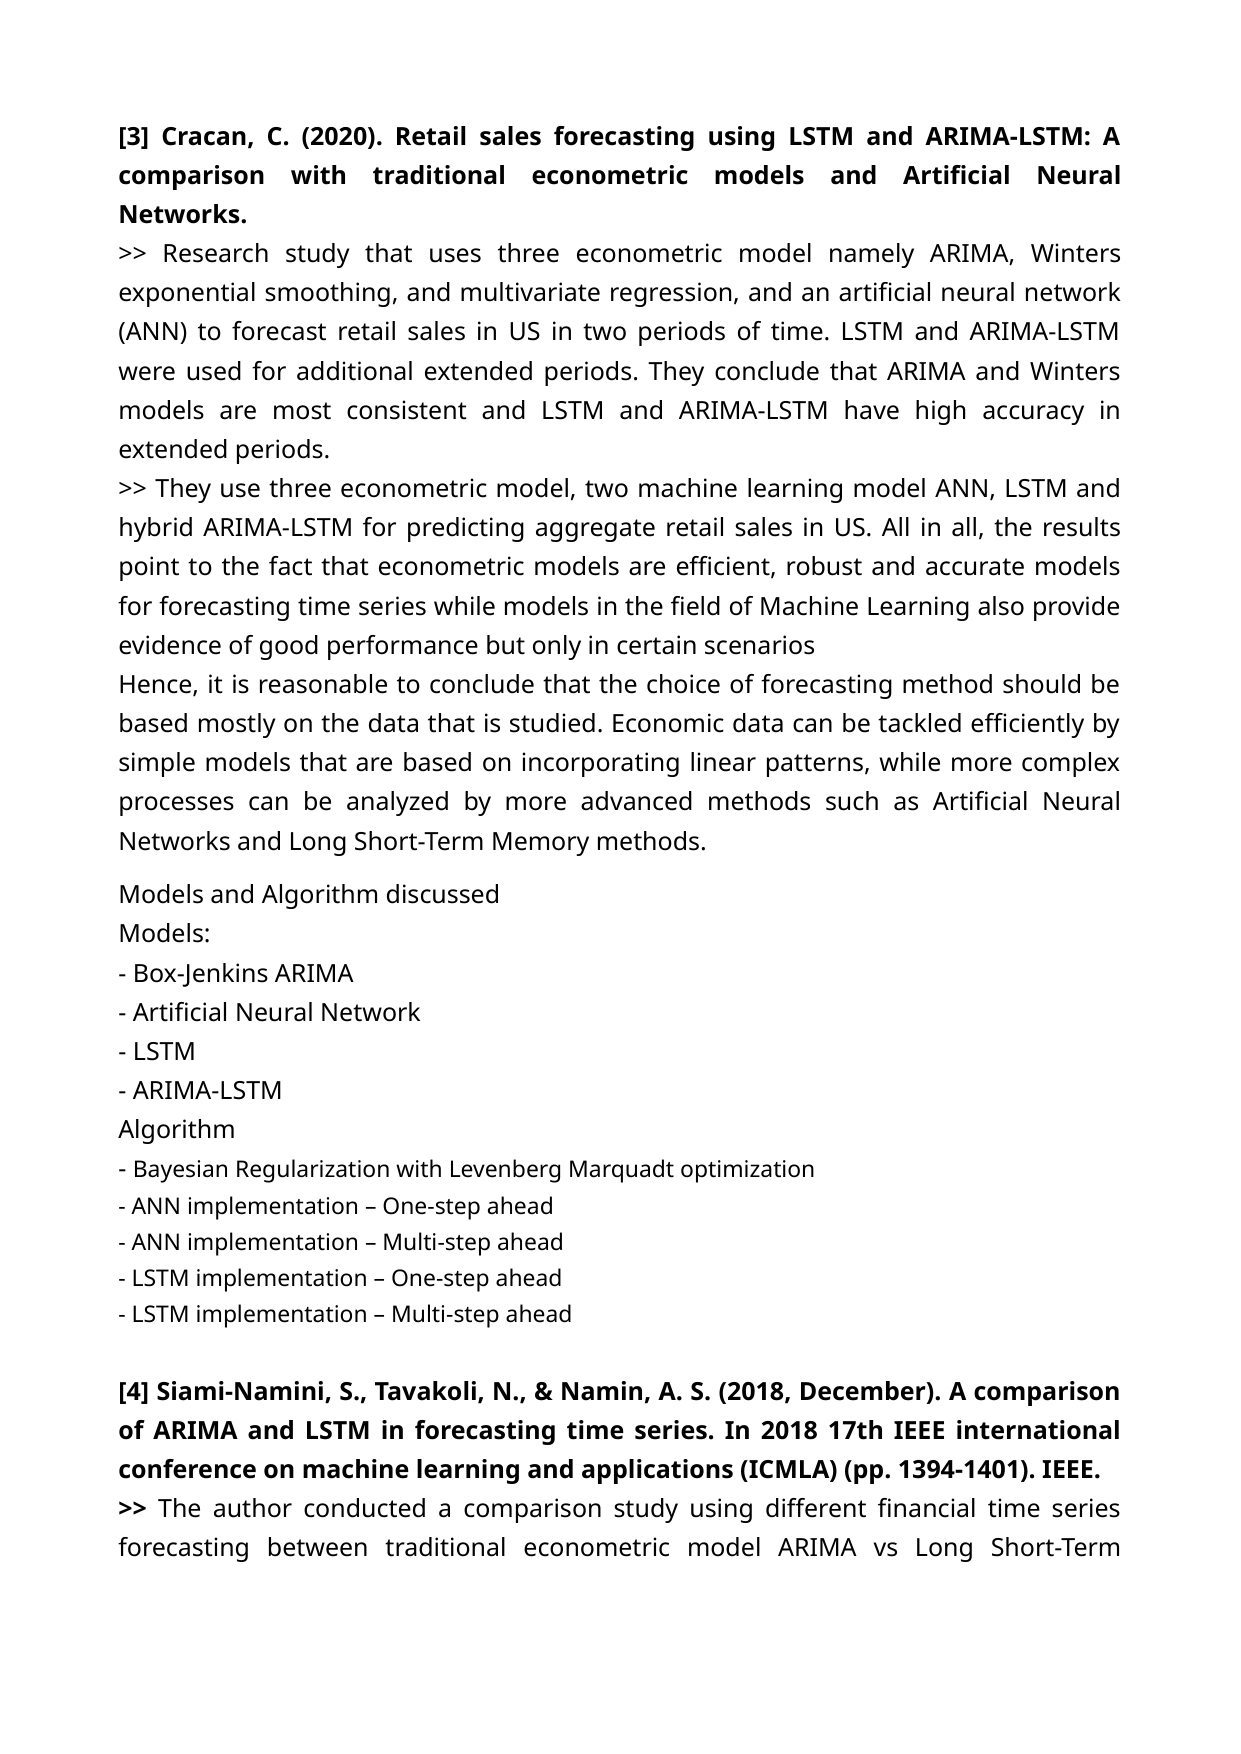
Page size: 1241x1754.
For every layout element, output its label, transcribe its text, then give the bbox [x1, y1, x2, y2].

text Hence, it is reasonable to conclude that the choice of forecasting method should be based mostly on the data that is studied. Economic data can be tackled efficiently by simple models that are based on incorporating linear patterns, while more complex processes can be analyzed by more advanced methods such as Artificial Neural Networks and Long Short-Term Memory methods. [118, 666, 1122, 857]
text - LSTM [118, 1033, 1122, 1068]
text - ANN implementation – One-step ahead [118, 1190, 1122, 1221]
text [4] Siami-Namini, S., Tavakoli, N., & Namin, A. S. (2018, December). A comparison of ARIMA and LSTM in forecasting time series. In 2018 17th IEEE international conference on machine learning and applications (ICMLA) (pp. 1394-1401). IEEE. [118, 1373, 1122, 1486]
text - Bayesian Regularization with Levenberg Marquadt optimization [118, 1151, 1122, 1185]
text - Artificial Neural Network [118, 994, 1122, 1028]
text - LSTM implementation – Multi-step ahead [118, 1298, 1122, 1329]
text Algorithm [118, 1112, 1122, 1146]
text Models: [118, 916, 1122, 950]
text >> They use three econometric model, two machine learning model ANN, LSTM and hybrid ARIMA-LSTM for predicting aggregate retail sales in US. All in all, the results point to the fact that econometric models are efficient, robust and accurate models for forecasting time series while models in the field of Machine Learning also provide evidence of good performance but only in certain scenarios [118, 471, 1122, 661]
text >> Research study that uses three econometric model namely ARIMA, Winters exponential smoothing, and multivariate regression, and an artificial neural network (ANN) to forecast retail sales in US in two periods of time. LSTM and ARIMA-LSTM were used for additional extended periods. They conclude that ARIMA and Winters models are most consistent and LSTM and ARIMA-LSTM have high accuracy in extended periods. [118, 236, 1122, 466]
text - ARIMA-LSTM [118, 1073, 1122, 1107]
text - ANN implementation – Multi-step ahead [118, 1226, 1122, 1257]
text [3] Cracan, C. (2020). Retail sales forecasting using LSTM and ARIMA-LSTM: A comparison with traditional econometric models and Artificial Neural Networks. [118, 118, 1122, 231]
text Models and Algorithm discussed [118, 877, 1122, 911]
text - Box-Jenkins ARIMA [118, 955, 1122, 989]
text >> The author conducted a comparison study using different financial time series forecasting between traditional econometric model ARIMA vs Long Short-Term [118, 1491, 1122, 1564]
text - LSTM implementation – One-step ahead [118, 1262, 1122, 1293]
